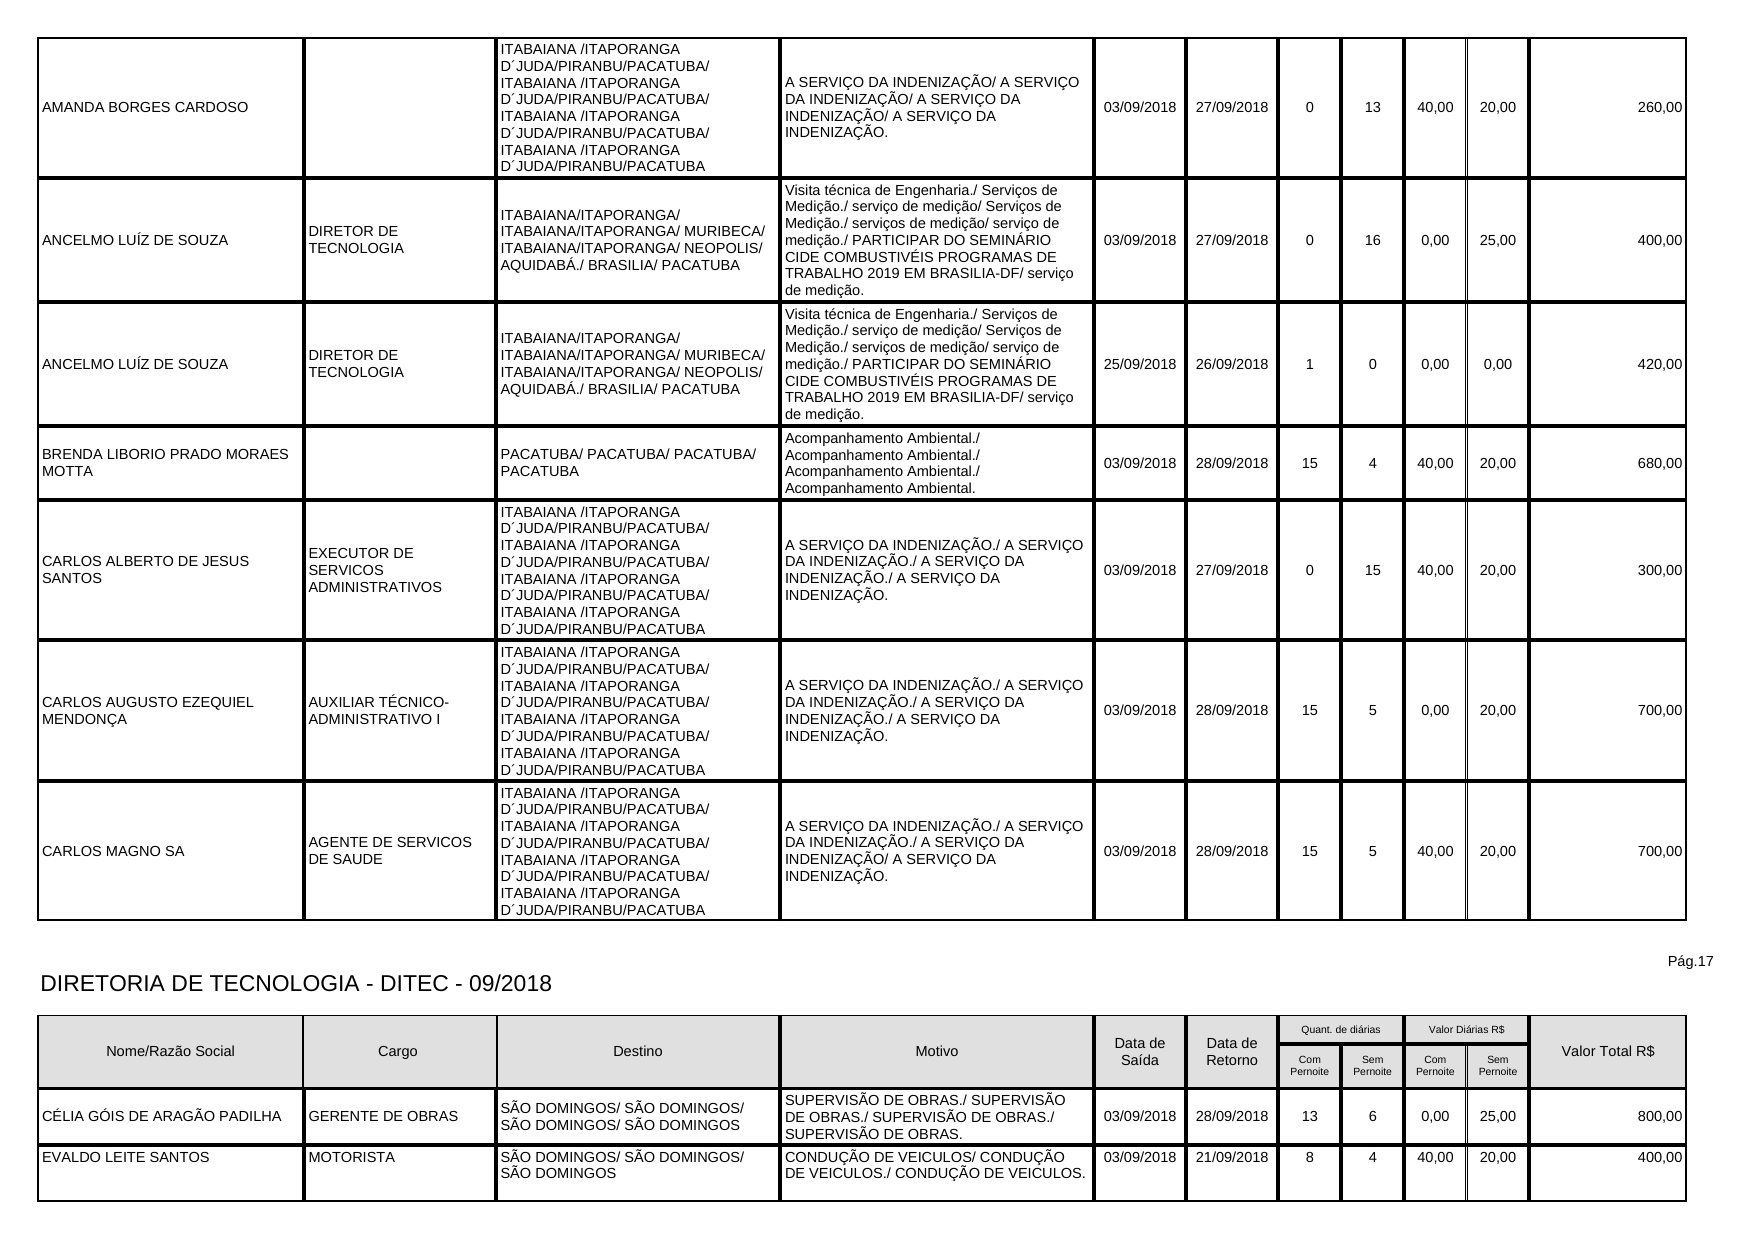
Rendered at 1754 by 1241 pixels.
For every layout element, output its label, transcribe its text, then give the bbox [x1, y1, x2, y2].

table_cell 700,00 [1531, 642, 1685, 779]
table_cell Quant. de diárias [1280, 1016, 1402, 1042]
table_cell 20,00 [1468, 502, 1527, 638]
table_cell Visita técnica de Engenharia./ Serviços de Medição./ serviço de medição/ Serviços de Medição./ serviços de medição/ serviço de medição./ PARTICIPAR DO SEMINÁRIO CIDE COMBUSTIVÉIS PROGRAMAS DE TRABALHO 2019 EM BRASILIA-DF/ serviço de medição. [782, 180, 1092, 300]
table_cell CARLOS AUGUSTO EZEQUIEL MENDONÇA [39, 642, 302, 779]
table_cell AUXILIAR TÉCNICO-ADMINISTRATIVO I [306, 642, 494, 779]
table_cell 20,00 [1468, 39, 1527, 176]
table_cell [1322, 970, 1717, 1014]
table_cell 03/09/2018 [1096, 502, 1184, 638]
table_cell PACATUBA/ PACATUBA/ PACATUBA/ PACATUBA [498, 428, 778, 498]
table_cell 28/09/2018 [1188, 428, 1276, 498]
table_cell EVALDO LEITE SANTOS [39, 1147, 302, 1200]
table_cell BRENDA LIBORIO PRADO MORAES MOTTA [39, 428, 302, 498]
table_cell 25,00 [1468, 1090, 1527, 1143]
table_cell 28/09/2018 [1188, 642, 1276, 779]
table_cell 03/09/2018 [1096, 1147, 1184, 1200]
table_cell SÃO DOMINGOS/ SÃO DOMINGOS/ SÃO DOMINGOS [498, 1147, 778, 1200]
table_cell 15 [1280, 783, 1339, 919]
table_cell CARLOS MAGNO SA [39, 783, 302, 919]
table_cell 28/09/2018 [1188, 783, 1276, 919]
table_cell 300,00 [1531, 502, 1685, 638]
table_cell Valor Diárias R$ [1406, 1016, 1527, 1042]
table_cell Visita técnica de Engenharia./ Serviços de Medição./ serviço de medição/ Serviços de Medição./ serviços de medição/ serviço de medição./ PARTICIPAR DO SEMINÁRIO CIDE COMBUSTIVÉIS PROGRAMAS DE TRABALHO 2019 EM BRASILIA-DF/ serviço de medição. [782, 304, 1092, 424]
table_cell 40,00 [1406, 1147, 1465, 1200]
table_cell A SERVIÇO DA INDENIZAÇÃO./ A SERVIÇO DA INDENIZAÇÃO./ A SERVIÇO DA INDENIZAÇÃO./ A SERVIÇO DA INDENIZAÇÃO. [782, 502, 1092, 638]
table_cell GERENTE DE OBRAS [306, 1090, 494, 1143]
table_cell ANCELMO LUÍZ DE SOUZA [39, 304, 302, 424]
table_cell 03/09/2018 [1096, 642, 1184, 779]
table_cell DIRETOR DE TECNOLOGIA [306, 180, 494, 300]
table_cell 15 [1280, 428, 1339, 498]
table_cell [306, 428, 494, 498]
table_cell 0,00 [1406, 304, 1465, 424]
table_cell [37, 953, 1573, 970]
table_cell MOTORISTA [306, 1147, 494, 1200]
table_cell Sem Pernoite [1468, 1046, 1527, 1087]
table_cell DIRETOR DE TECNOLOGIA [306, 304, 494, 424]
table_cell 400,00 [1531, 1147, 1685, 1200]
table_cell 21/09/2018 [1188, 1147, 1276, 1200]
table_cell Sem Pernoite [1343, 1046, 1402, 1087]
table_cell 40,00 [1406, 428, 1465, 498]
table_cell 8 [1280, 1147, 1339, 1200]
table_cell SUPERVISÃO DE OBRAS./ SUPERVISÃO DE OBRAS./ SUPERVISÃO DE OBRAS./ SUPERVISÃO DE OBRAS. [782, 1090, 1092, 1143]
table_cell 800,00 [1531, 1090, 1685, 1143]
table_cell 26/09/2018 [1188, 304, 1276, 424]
table_cell ITABAIANA /ITAPORANGA D´JUDA/PIRANBU/PACATUBA/ ITABAIANA /ITAPORANGA D´JUDA/PIRANBU/PACATUBA/ ITABAIANA /ITAPORANGA D´JUDA/PIRANBU/PACATUBA/ ITABAIANA /ITAPORANGA D´JUDA/PIRANBU/PACATUBA [498, 39, 778, 176]
table_cell Valor Total R$ [1531, 1016, 1685, 1087]
table_cell 25,00 [1468, 180, 1527, 300]
table_cell 700,00 [1531, 783, 1685, 919]
table_cell 16 [1343, 180, 1402, 300]
table_cell [1687, 1015, 1717, 1202]
table_cell 03/09/2018 [1096, 783, 1184, 919]
table_cell 20,00 [1468, 428, 1527, 498]
table_cell ANCELMO LUÍZ DE SOUZA [39, 180, 302, 300]
table_cell SÃO DOMINGOS/ SÃO DOMINGOS/ SÃO DOMINGOS/ SÃO DOMINGOS [498, 1090, 778, 1143]
table_cell 0,00 [1468, 304, 1527, 424]
table_cell 25/09/2018 [1096, 304, 1184, 424]
table_cell A SERVIÇO DA INDENIZAÇÃO./ A SERVIÇO DA INDENIZAÇÃO./ A SERVIÇO DA INDENIZAÇÃO/ A SERVIÇO DA INDENIZAÇÃO. [782, 783, 1092, 919]
table_cell 1 [1280, 304, 1339, 424]
table_cell ITABAIANA /ITAPORANGA D´JUDA/PIRANBU/PACATUBA/ ITABAIANA /ITAPORANGA D´JUDA/PIRANBU/PACATUBA/ ITABAIANA /ITAPORANGA D´JUDA/PIRANBU/PACATUBA/ ITABAIANA /ITAPORANGA D´JUDA/PIRANBU/PACATUBA [498, 783, 778, 919]
table_cell 20,00 [1468, 1147, 1527, 1200]
table_cell 0,00 [1406, 1090, 1465, 1143]
table_cell Acompanhamento Ambiental./ Acompanhamento Ambiental./ Acompanhamento Ambiental./ Acompanhamento Ambiental. [782, 428, 1092, 498]
table_cell Pág.17 [1573, 953, 1717, 970]
table_cell 03/09/2018 [1096, 39, 1184, 176]
table_cell ITABAIANA /ITAPORANGA D´JUDA/PIRANBU/PACATUBA/ ITABAIANA /ITAPORANGA D´JUDA/PIRANBU/PACATUBA/ ITABAIANA /ITAPORANGA D´JUDA/PIRANBU/PACATUBA/ ITABAIANA /ITAPORANGA D´JUDA/PIRANBU/PACATUBA [498, 502, 778, 638]
table_cell ITABAIANA /ITAPORANGA D´JUDA/PIRANBU/PACATUBA/ ITABAIANA /ITAPORANGA D´JUDA/PIRANBU/PACATUBA/ ITABAIANA /ITAPORANGA D´JUDA/PIRANBU/PACATUBA/ ITABAIANA /ITAPORANGA D´JUDA/PIRANBU/PACATUBA [498, 642, 778, 779]
table_cell 27/09/2018 [1188, 502, 1276, 638]
table_cell 28/09/2018 [1188, 1090, 1276, 1143]
table_cell A SERVIÇO DA INDENIZAÇÃO/ A SERVIÇO DA INDENIZAÇÃO/ A SERVIÇO DA INDENIZAÇÃO/ A SERVIÇO DA INDENIZAÇÃO. [782, 39, 1092, 176]
table_cell 27/09/2018 [1188, 180, 1276, 300]
table_cell 680,00 [1531, 428, 1685, 498]
table_cell 15 [1343, 502, 1402, 638]
table_cell 27/09/2018 [1188, 39, 1276, 176]
table_cell 6 [1343, 1090, 1402, 1143]
table_cell 400,00 [1531, 180, 1685, 300]
table_cell [37, 921, 1687, 953]
table_cell Data de Retorno [1188, 1016, 1276, 1087]
table_cell Com Pernoite [1280, 1046, 1339, 1087]
table_cell ITABAIANA/ITAPORANGA/ ITABAIANA/ITAPORANGA/ MURIBECA/ ITABAIANA/ITAPORANGA/ NEOPOLIS/ AQUIDABÁ./ BRASILIA/ PACATUBA [498, 304, 778, 424]
table_cell A SERVIÇO DA INDENIZAÇÃO./ A SERVIÇO DA INDENIZAÇÃO./ A SERVIÇO DA INDENIZAÇÃO./ A SERVIÇO DA INDENIZAÇÃO. [782, 642, 1092, 779]
table_cell 5 [1343, 783, 1402, 919]
table_cell 15 [1280, 642, 1339, 779]
table_cell [37, 1000, 1322, 1014]
table_cell [306, 39, 494, 176]
table_cell Com Pernoite [1406, 1046, 1465, 1087]
table_cell 0 [1280, 180, 1339, 300]
table_cell 03/09/2018 [1096, 180, 1184, 300]
table_cell 0,00 [1406, 642, 1465, 779]
table_cell Cargo [304, 1016, 496, 1087]
table_cell 20,00 [1468, 783, 1527, 919]
table_cell EXECUTOR DE SERVICOS ADMINISTRATIVOS [306, 502, 494, 638]
table_cell 13 [1280, 1090, 1339, 1143]
table_cell Data de Saída [1096, 1016, 1184, 1087]
table_cell AGENTE DE SERVICOS DE SAUDE [306, 783, 494, 919]
table_cell Motivo [782, 1016, 1092, 1087]
table_cell DIRETORIA DE TECNOLOGIA - DITEC - 09/2018 [37, 970, 1322, 1000]
table_cell ITABAIANA/ITAPORANGA/ ITABAIANA/ITAPORANGA/ MURIBECA/ ITABAIANA/ITAPORANGA/ NEOPOLIS/ AQUIDABÁ./ BRASILIA/ PACATUBA [498, 180, 778, 300]
table_cell Nome/Razão Social [39, 1016, 302, 1087]
table_cell 4 [1343, 428, 1402, 498]
table_cell 0 [1280, 39, 1339, 176]
table_cell 40,00 [1406, 39, 1465, 176]
table_cell AMANDA BORGES CARDOSO [39, 39, 302, 176]
table_cell 260,00 [1531, 39, 1685, 176]
table_cell 03/09/2018 [1096, 428, 1184, 498]
table_cell 0,00 [1406, 180, 1465, 300]
table_cell 0 [1280, 502, 1339, 638]
table_cell CARLOS ALBERTO DE JESUS SANTOS [39, 502, 302, 638]
table_cell 03/09/2018 [1096, 1090, 1184, 1143]
table_cell 5 [1343, 642, 1402, 779]
table_cell 40,00 [1406, 502, 1465, 638]
table_cell 40,00 [1406, 783, 1465, 919]
table_cell 0 [1343, 304, 1402, 424]
table_cell 4 [1343, 1147, 1402, 1200]
table_cell Destino [498, 1016, 778, 1087]
table_cell 20,00 [1468, 642, 1527, 779]
table_cell 420,00 [1531, 304, 1685, 424]
table_cell 13 [1343, 39, 1402, 176]
table_cell CÉLIA GÓIS DE ARAGÃO PADILHA [39, 1090, 302, 1143]
table_cell CONDUÇÃO DE VEICULOS/ CONDUÇÃO DE VEICULOS./ CONDUÇÃO DE VEICULOS. [782, 1147, 1092, 1200]
